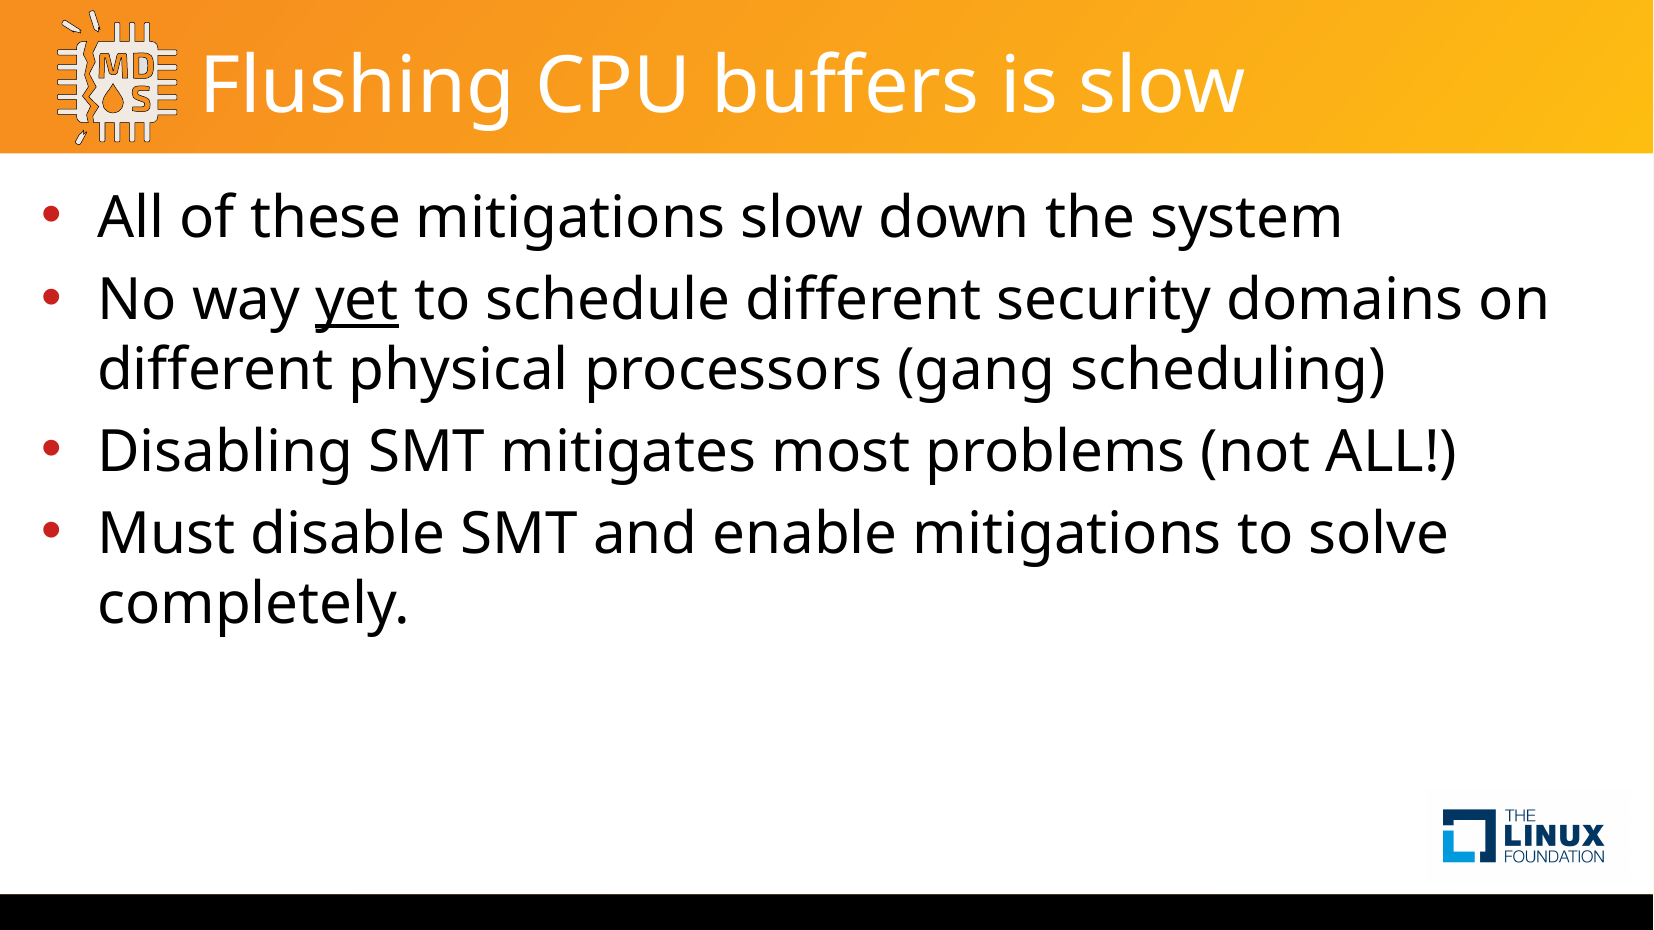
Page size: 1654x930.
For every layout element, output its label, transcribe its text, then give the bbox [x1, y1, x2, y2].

picture [0, 0, 1654, 930]
title Flushing CPU buffers is slow [203, 8, 1551, 154]
picture [1420, 786, 1630, 887]
list All of these mitigations slow down the system No way yet to schedule different security domains on different physical processors (gang scheduling) Disabling SMT mitigates most problems (not ALL!) Must disable SMT and enable mitigations to solve completely. [25, 171, 1651, 786]
